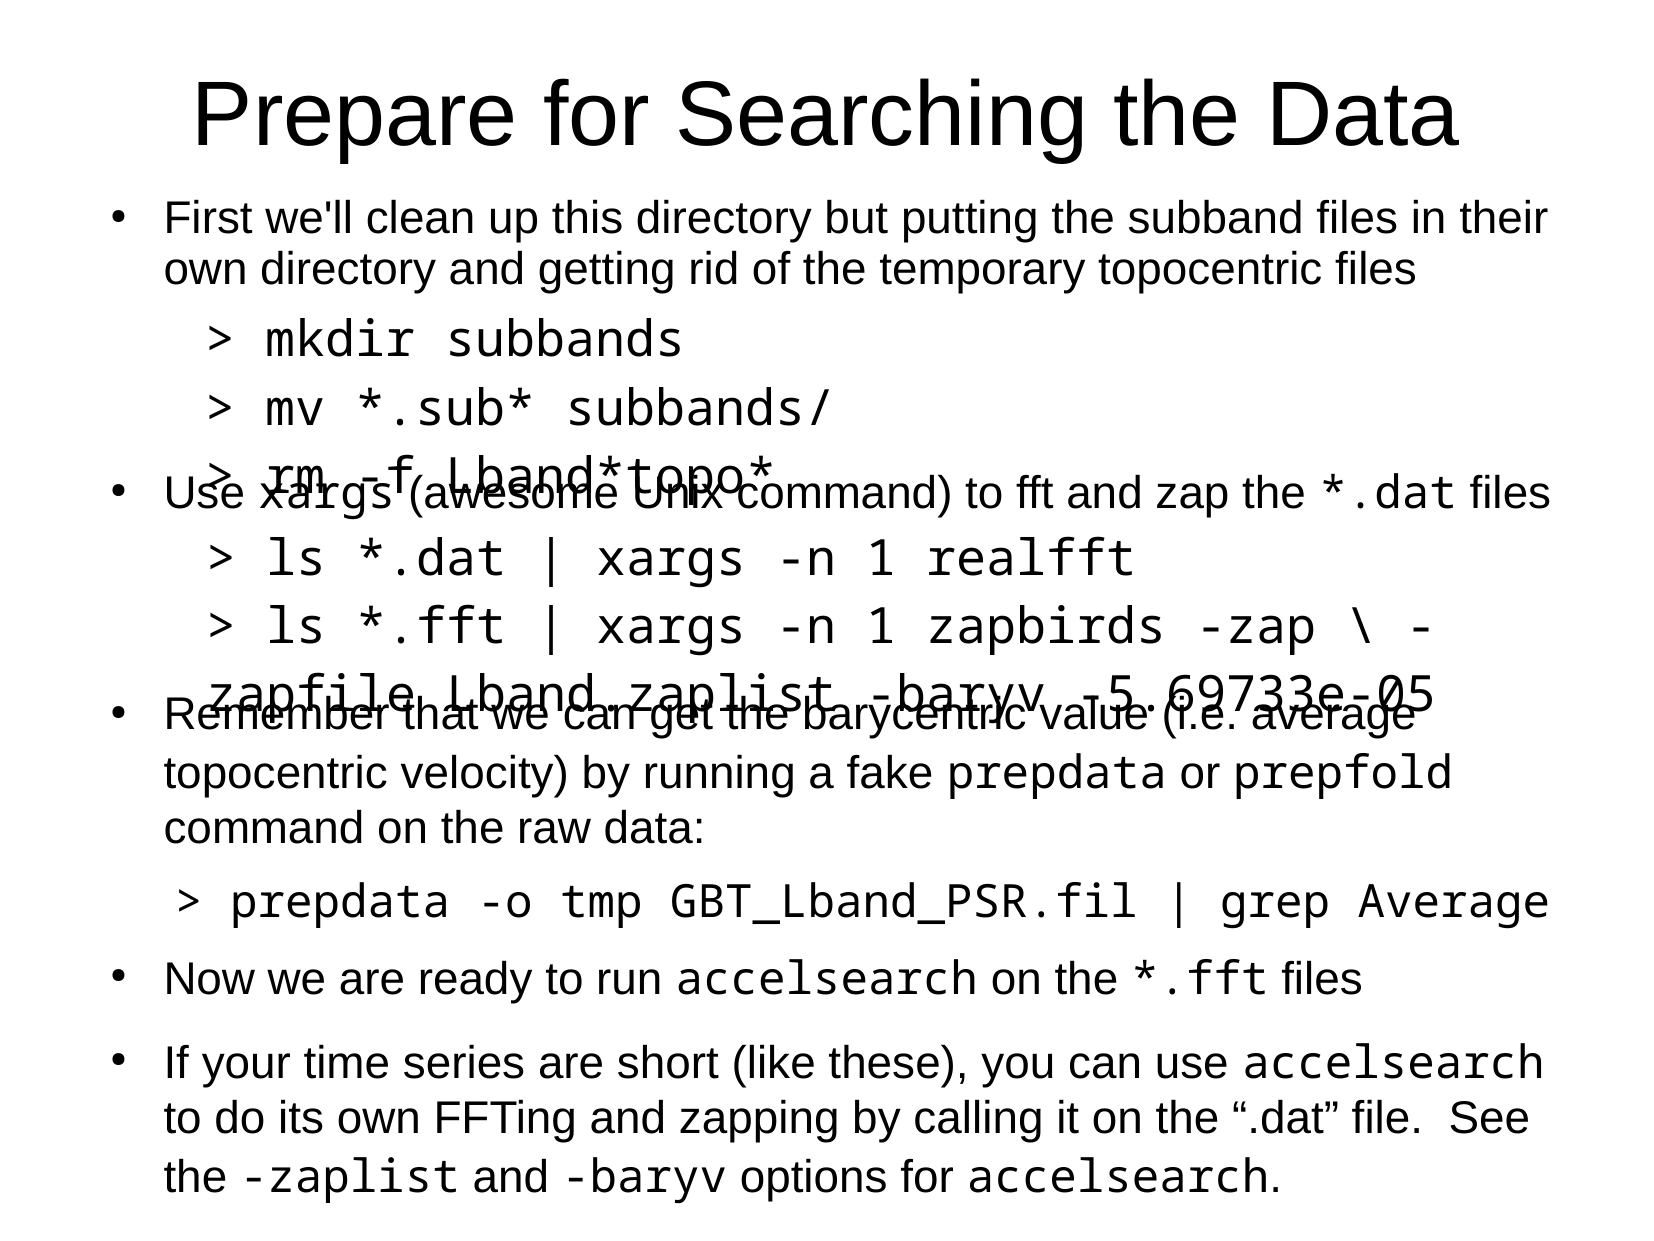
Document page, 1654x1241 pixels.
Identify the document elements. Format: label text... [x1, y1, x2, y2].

title Prepare for Searching the Data [82, 41, 1571, 186]
list > ls *.dat | xargs -n 1 realfft > ls *.fft | xargs -n 1 zapbirds -zap \ -zapfile Lband.zaplist -baryv -5.69733e-05 [126, 512, 1576, 704]
list First we'll clean up this directory but putting the subband files in their own directory and getting rid of the temporary topocentric files Use xargs (awesome Unix command) to fft and zap the *.dat files Remember that we can get the barycentric value (i.e. average topocentric velocity) by running a fake prepdata or prepfold command on the raw data: > prepdata -o tmp GBT_Lband_PSR.fil | grep Average Now we are ready to run accelsearch on the *.fft files If your time series are short (like these), you can use accelsearch to do its own FFTing and zapping by calling it on the “.dat” file. See the -zaplist and -baryv options for accelsearch. [92, 191, 1576, 1183]
